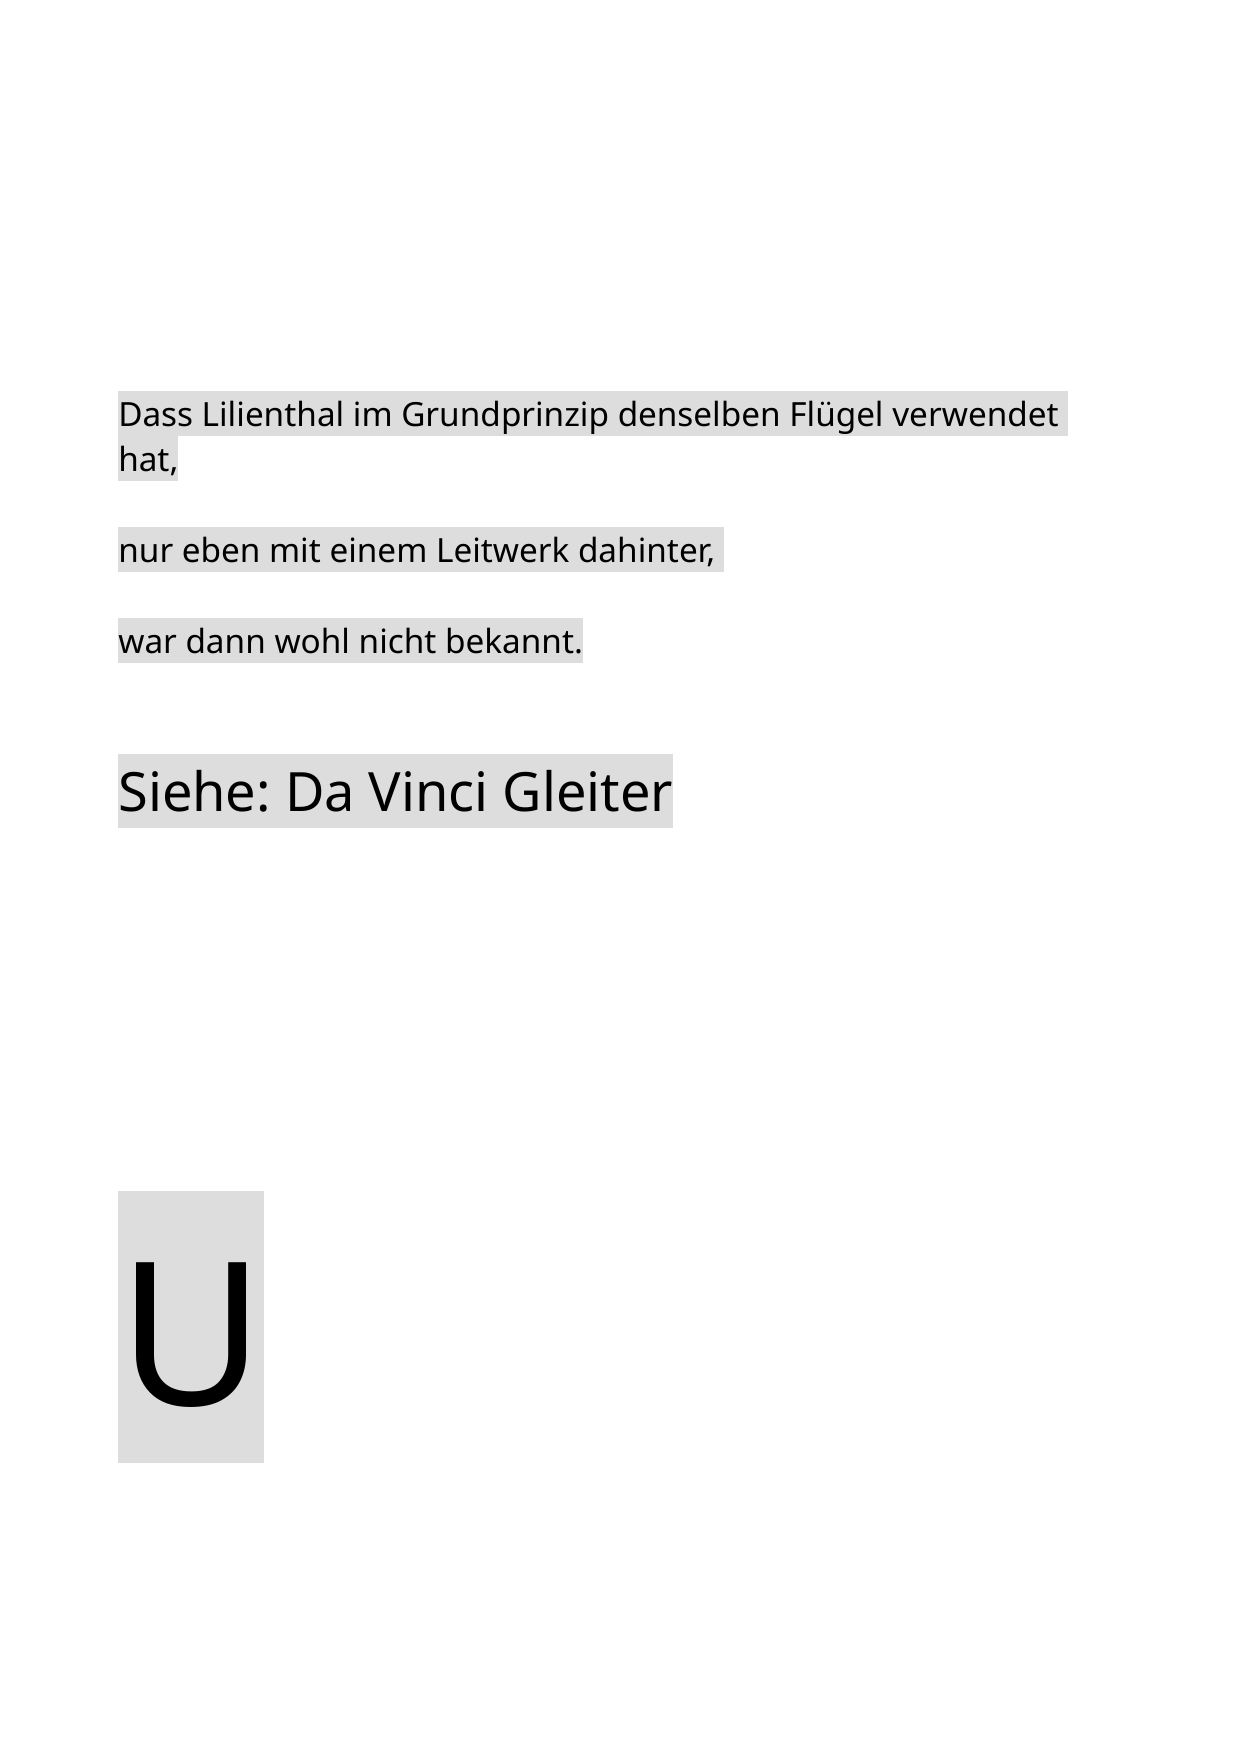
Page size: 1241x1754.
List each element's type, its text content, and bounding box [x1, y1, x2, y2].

text U [118, 1191, 1122, 1463]
text Siehe: Da Vinci Gleiter [118, 754, 1122, 828]
text war dann wohl nicht bekannt. [118, 618, 1122, 663]
text Dass Lilienthal im Grundprinzip denselben Flügel verwendet hat, [118, 391, 1122, 481]
text nur eben mit einem Leitwerk dahinter, [118, 527, 1122, 572]
